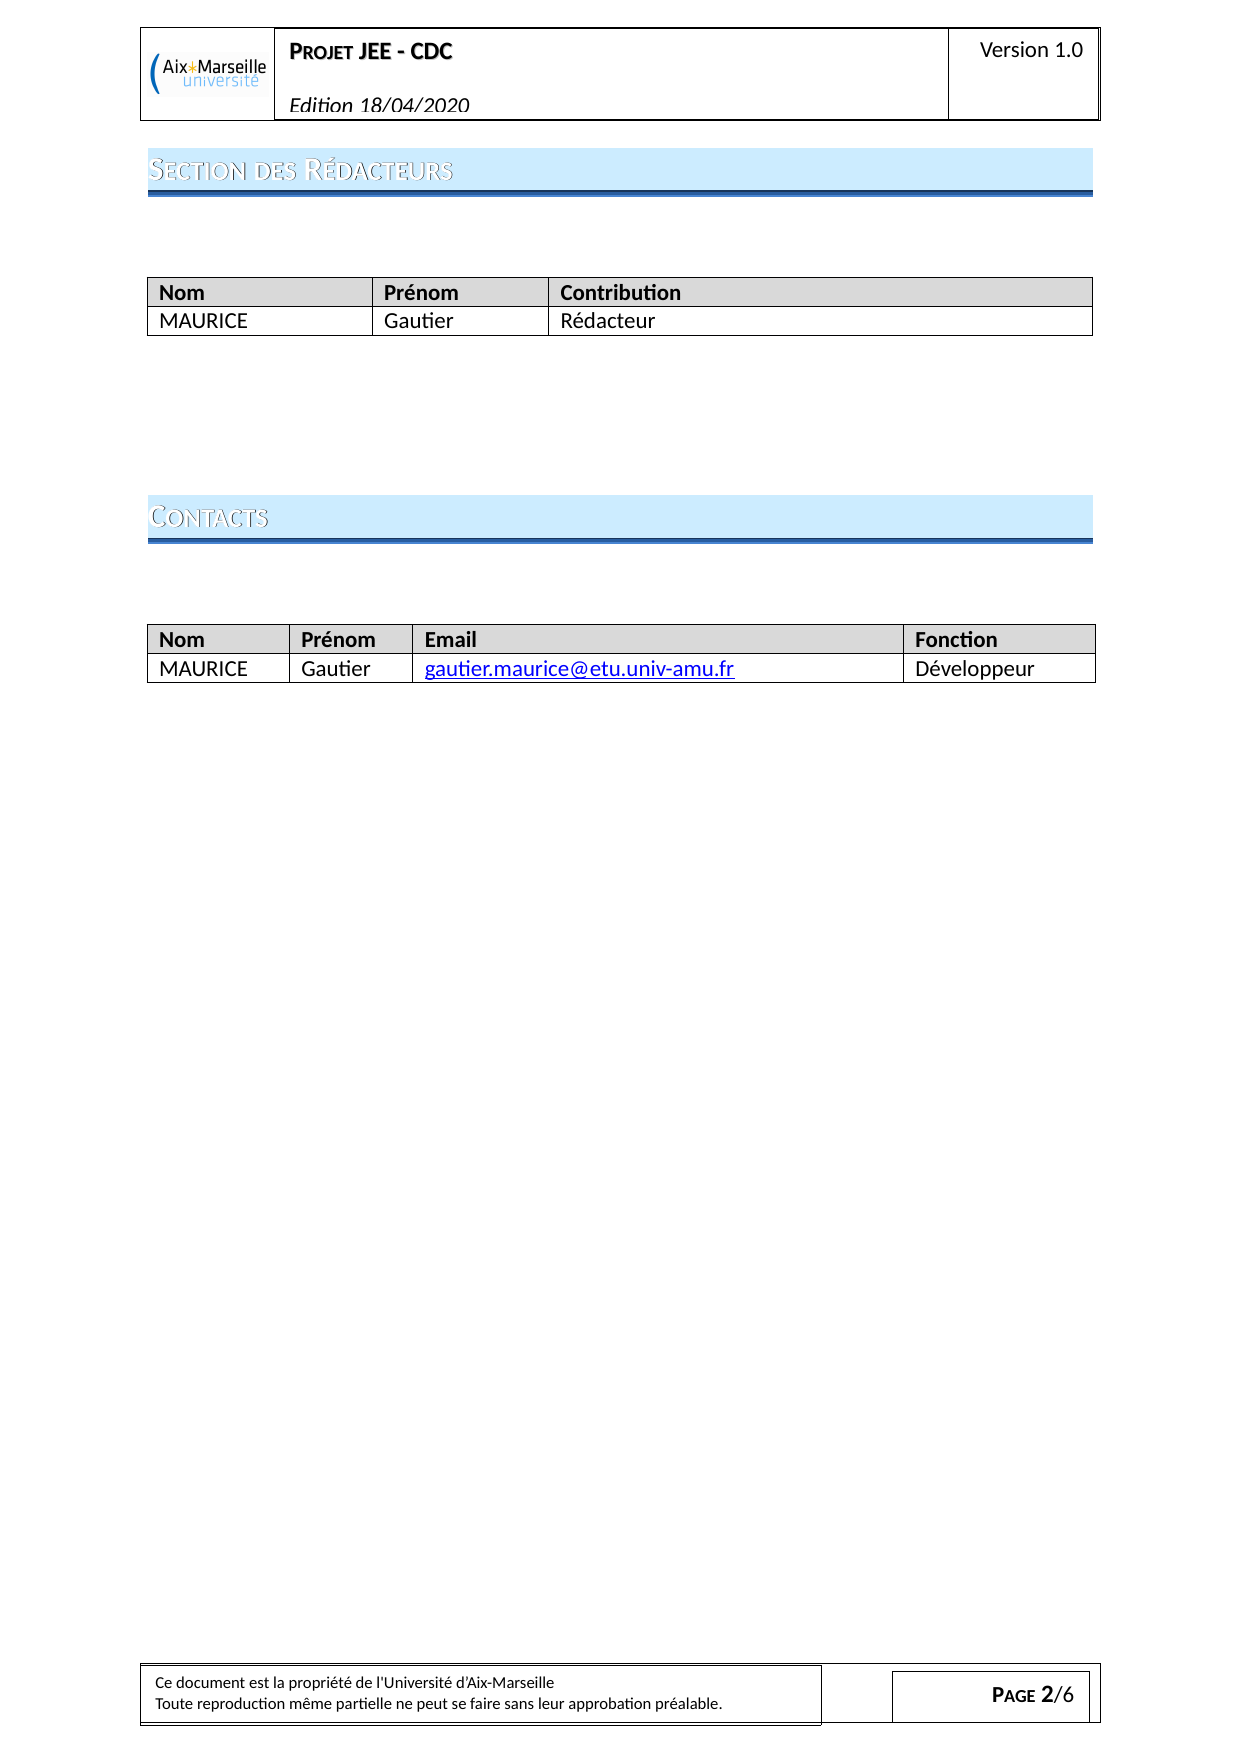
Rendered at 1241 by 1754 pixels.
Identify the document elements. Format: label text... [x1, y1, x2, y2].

table_header Nom [148, 278, 372, 306]
table_header Contribution [549, 278, 1092, 306]
table_cell Rédacteur [549, 307, 1092, 335]
table_cell Gautier [373, 307, 548, 335]
table_cell MAURICE [148, 654, 289, 682]
table_cell MAURICE [148, 307, 372, 335]
table_header Fonction [904, 625, 1095, 653]
table_header Nom [148, 625, 289, 653]
table_header Email [413, 625, 903, 653]
table_cell Gautier [290, 654, 412, 682]
table_cell gautier.maurice@etu.univ-amu.fr [413, 654, 903, 682]
table_cell Développeur [904, 654, 1095, 682]
table_header Prénom [290, 625, 412, 653]
table_header Prénom [373, 278, 548, 306]
picture [147, 52, 269, 97]
text Section des Rédacteurs [148, 148, 1093, 190]
text Contacts [148, 495, 1093, 538]
